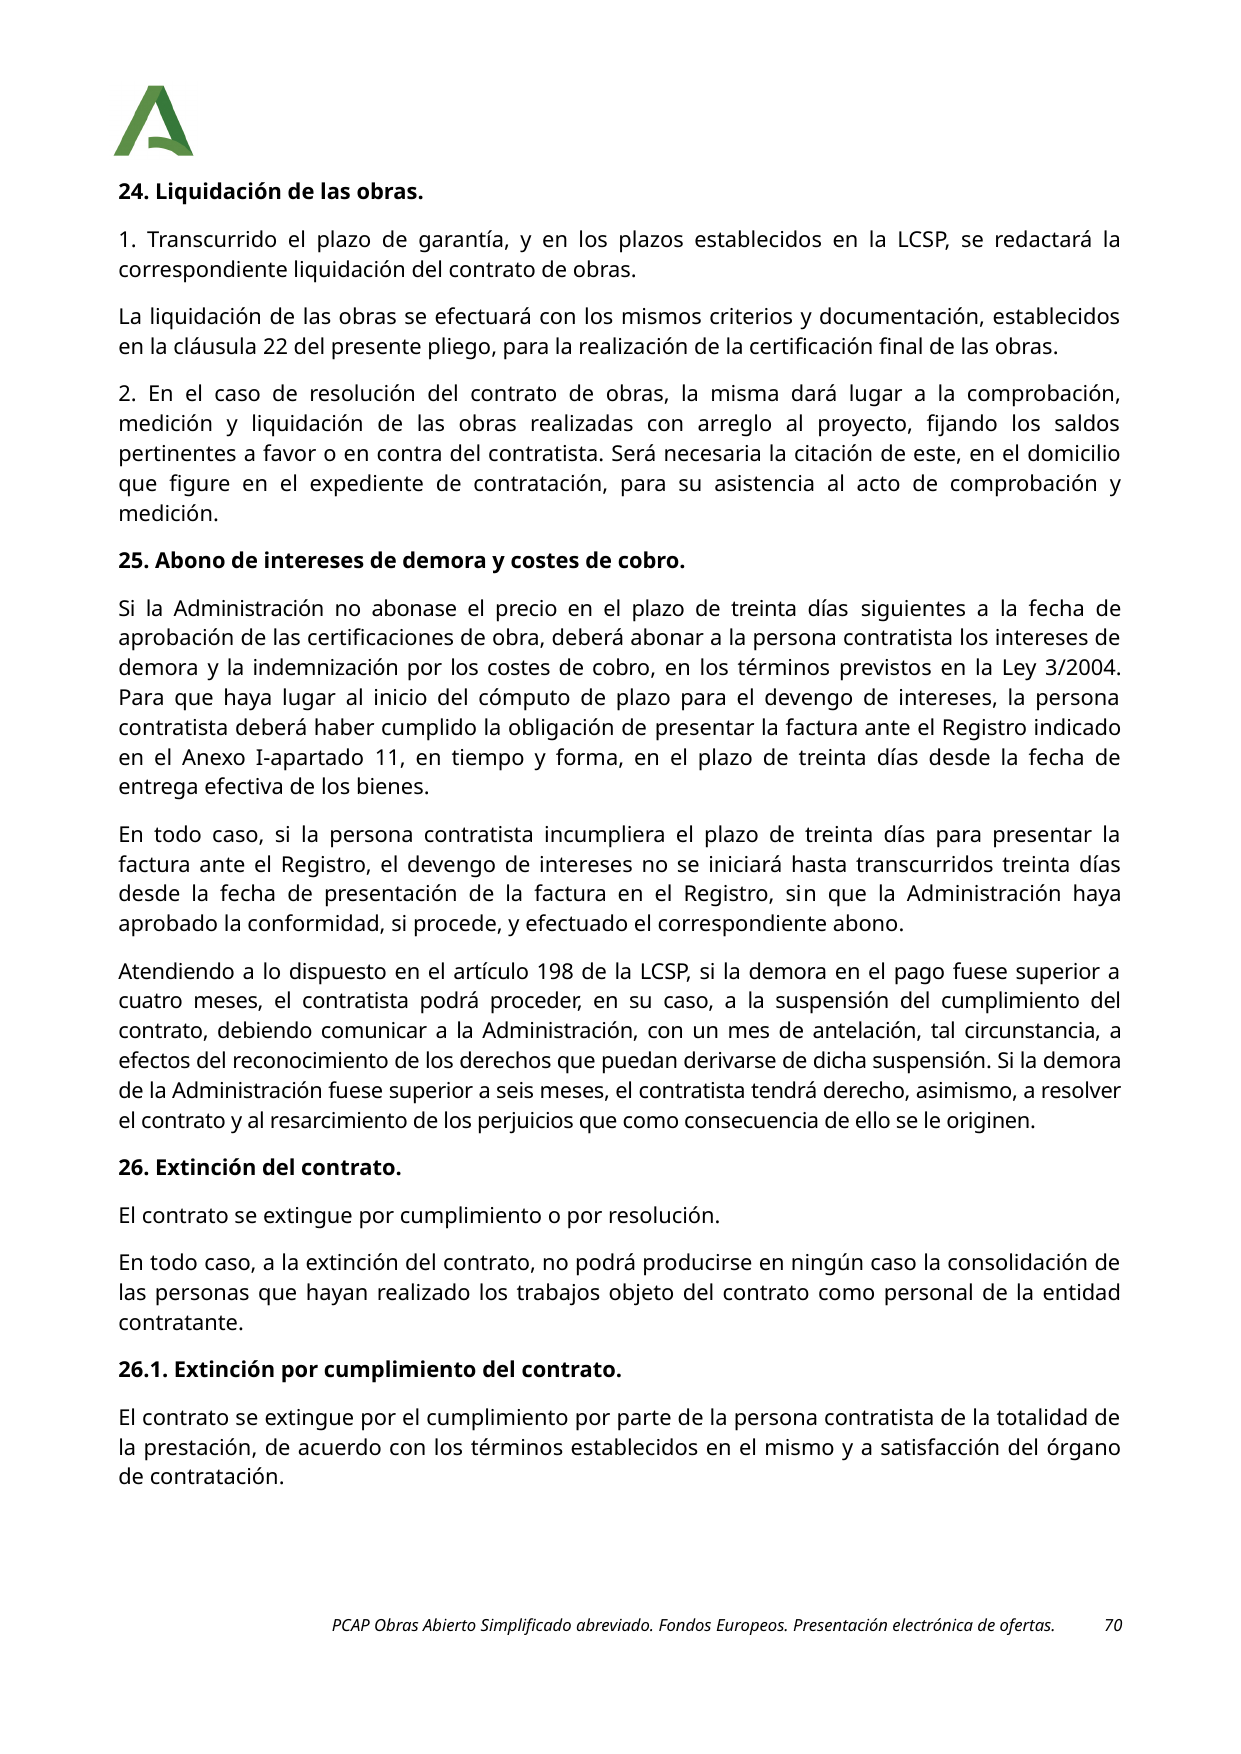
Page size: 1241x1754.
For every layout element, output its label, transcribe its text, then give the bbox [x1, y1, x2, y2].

text Si la Administración no abonase el precio en el plazo de treinta días siguientes a la fecha de aprobación de las certificaciones de obra, deberá abonar a la persona contratista los intereses de demora y la indemnización por los costes de cobro, en los términos previstos en la Ley 3/2004. Para que haya lugar al inicio del cómputo de plazo para el devengo de intereses, la persona contratista deberá haber cumplido la obligación de presentar la factura ante el Registro indicado en el Anexo I-apartado 11, en tiempo y forma, en el plazo de treinta días desde la fecha de entrega efectiva de los bienes. [118, 593, 1122, 801]
text El contrato se extingue por el cumplimiento por parte de la persona contratista de la totalidad de la prestación, de acuerdo con los términos establecidos en el mismo y a satisfacción del órgano de contratación. [118, 1402, 1122, 1491]
text 1. Transcurrido el plazo de garantía, y en los plazos establecidos en la LCSP, se redactará la correspondiente liquidación del contrato de obras. [118, 224, 1122, 283]
text La liquidación de las obras se efectuará con los mismos criterios y documentación, establecidos en la cláusula 22 del presente pliego, para la realización de la certificación final de las obras. [118, 301, 1122, 361]
text 2. En el caso de resolución del contrato de obras, la misma dará lugar a la comprobación, medición y liquidación de las obras realizadas con arreglo al proyecto, fijando los saldos pertinentes a favor o en contra del contratista. Será necesaria la citación de este, en el domicilio que figure en el expediente de contratación, para su asistencia al acto de comprobación y medición. [118, 378, 1122, 527]
text En todo caso, si la persona contratista incumpliera el plazo de treinta días para presentar la factura ante el Registro, el devengo de intereses no se iniciará hasta transcurridos treinta días desde la fecha de presentación de la factura en el Registro, sin que la Administración haya aprobado la conformidad, si procede, y efectuado el correspondiente abono. [118, 819, 1122, 938]
subtitle 25. Abono de intereses de demora y costes de cobro. [118, 545, 1122, 575]
text Atendiendo a lo dispuesto en el artículo 198 de la LCSP, si la demora en el pago fuese superior a cuatro meses, el contratista podrá proceder, en su caso, a la suspensión del cumplimiento del contrato, debiendo comunicar a la Administración, con un mes de antelación, tal circunstancia, a efectos del reconocimiento de los derechos que puedan derivarse de dicha suspensión. Si la demora de la Administración fuese superior a seis meses, el contratista tendrá derecho, asimismo, a resolver el contrato y al resarcimiento de los perjuicios que como consecuencia de ello se le originen. [118, 956, 1122, 1134]
subtitle 26. Extinción del contrato. [118, 1152, 1122, 1182]
text En todo caso, a la extinción del contrato, no podrá producirse en ningún caso la consolidación de las personas que hayan realizado los trabajos objeto del contrato como personal de la entidad contratante. [118, 1247, 1122, 1337]
picture [109, 81, 198, 160]
subtitle 24. Liquidación de las obras. [118, 176, 1122, 206]
text El contrato se extingue por cumplimiento o por resolución. [118, 1200, 1122, 1229]
subtitle 26.1. Extinción por cumplimiento del contrato. [118, 1354, 1122, 1384]
